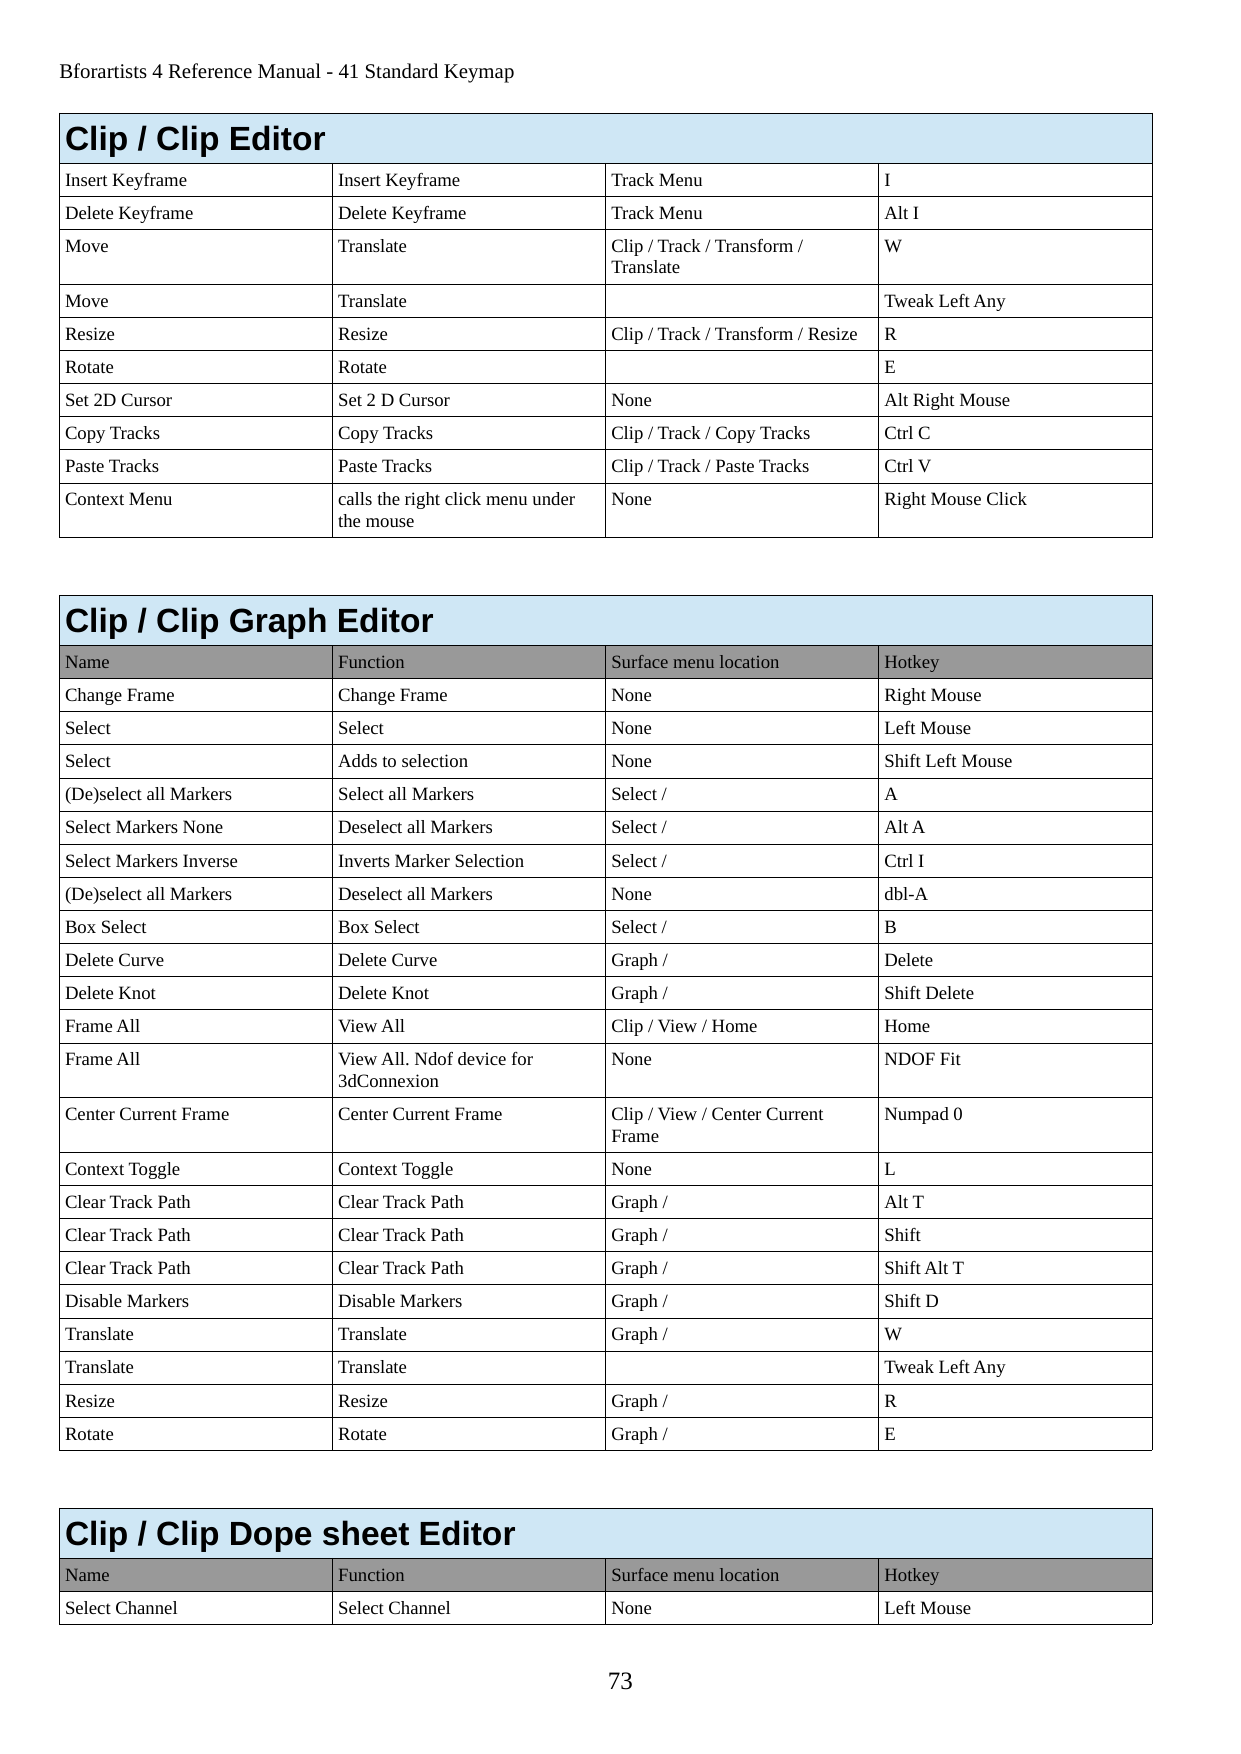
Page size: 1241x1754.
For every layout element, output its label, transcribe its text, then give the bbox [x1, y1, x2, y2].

table_cell Alt A [879, 812, 1152, 844]
table_cell R [879, 318, 1152, 350]
table_cell (De)select all Markers [60, 878, 332, 910]
table_cell Insert Keyframe [333, 164, 605, 196]
table_cell Left Mouse [879, 1592, 1152, 1624]
table_cell Select / [606, 779, 878, 811]
table_cell Home [879, 1010, 1152, 1042]
table_cell Rotate [60, 1418, 332, 1450]
table_cell None [606, 745, 878, 777]
table_cell Shift Left Mouse [879, 745, 1152, 777]
table_cell Alt T [879, 1186, 1152, 1218]
table_cell Graph / [606, 1219, 878, 1251]
table_cell Box Select [333, 911, 605, 943]
table_cell Function [333, 646, 605, 678]
table_cell [606, 285, 878, 317]
table_cell NDOF Fit [879, 1044, 1152, 1097]
table_cell Name [60, 1559, 332, 1591]
table_cell Context Toggle [333, 1153, 605, 1185]
table_cell Select Markers Inverse [60, 845, 332, 877]
table_cell Move [60, 230, 332, 284]
table_cell Tweak Left Any [879, 1352, 1152, 1384]
table_cell Select [60, 745, 332, 777]
table_cell Change Frame [60, 679, 332, 711]
table_cell Change Frame [333, 679, 605, 711]
table_cell Select Channel [60, 1592, 332, 1624]
table_cell Delete Curve [333, 944, 605, 976]
table_cell Ctrl C [879, 417, 1152, 449]
table_cell Graph / [606, 1285, 878, 1317]
table_cell Context Menu [60, 484, 332, 537]
table_cell Clip / Track / Copy Tracks [606, 417, 878, 449]
table_cell E [879, 1418, 1152, 1450]
table_cell Center Current Frame [333, 1098, 605, 1152]
table_cell Delete [879, 944, 1152, 976]
table_cell Delete Keyframe [333, 197, 605, 229]
table_cell Clear Track Path [333, 1186, 605, 1218]
table_cell Graph / [606, 944, 878, 976]
table_header Clip / Clip Editor [60, 114, 1152, 163]
table_cell W [879, 230, 1152, 284]
table_cell None [606, 484, 878, 537]
table_cell Translate [333, 1319, 605, 1351]
table_cell Graph / [606, 1186, 878, 1218]
table_cell Shift Alt T [879, 1252, 1152, 1284]
table_cell Box Select [60, 911, 332, 943]
table_cell Insert Keyframe [60, 164, 332, 196]
table_cell Select / [606, 812, 878, 844]
table_cell View All. Ndof device for 3dConnexion [333, 1044, 605, 1097]
table_cell Ctrl V [879, 450, 1152, 482]
table_cell Clip / Track / Transform / Resize [606, 318, 878, 350]
table_cell Graph / [606, 1418, 878, 1450]
table_cell Graph / [606, 1252, 878, 1284]
table_cell Clip / Track / Transform / Translate [606, 230, 878, 284]
table_cell Hotkey [879, 1559, 1152, 1591]
table_cell Surface menu location [606, 1559, 878, 1591]
table_cell Graph / [606, 1319, 878, 1351]
table_cell Resize [333, 1385, 605, 1417]
table_cell A [879, 779, 1152, 811]
table_header Clip / Clip Dope sheet Editor [60, 1509, 1152, 1558]
table_cell L [879, 1153, 1152, 1185]
table_cell Track Menu [606, 197, 878, 229]
table_cell Select [60, 712, 332, 744]
table_cell Select Channel [333, 1592, 605, 1624]
table_cell Hotkey [879, 646, 1152, 678]
table_cell Clip / View / Center Current Frame [606, 1098, 878, 1152]
table_cell None [606, 1592, 878, 1624]
table_cell Shift [879, 1219, 1152, 1251]
table_cell Track Menu [606, 164, 878, 196]
table_cell Translate [333, 285, 605, 317]
table_cell Inverts Marker Selection [333, 845, 605, 877]
table_cell Delete Knot [333, 977, 605, 1009]
table_cell Deselect all Markers [333, 812, 605, 844]
table_cell Select all Markers [333, 779, 605, 811]
table_cell Rotate [333, 1418, 605, 1450]
table_cell Right Mouse Click [879, 484, 1152, 537]
table_cell Alt Right Mouse [879, 384, 1152, 416]
table_cell Surface menu location [606, 646, 878, 678]
table_cell Shift D [879, 1285, 1152, 1317]
table_cell R [879, 1385, 1152, 1417]
table_cell Set 2D Cursor [60, 384, 332, 416]
table_cell None [606, 1153, 878, 1185]
table_cell Select / [606, 845, 878, 877]
table_cell Translate [333, 1352, 605, 1384]
table_cell None [606, 1044, 878, 1097]
table_cell Clip / View / Home [606, 1010, 878, 1042]
table_cell Copy Tracks [60, 417, 332, 449]
table_cell Context Toggle [60, 1153, 332, 1185]
table_cell [606, 1352, 878, 1384]
table_cell None [606, 679, 878, 711]
table_cell (De)select all Markers [60, 779, 332, 811]
table_cell Paste Tracks [333, 450, 605, 482]
table_cell Paste Tracks [60, 450, 332, 482]
table_cell Delete Knot [60, 977, 332, 1009]
table_cell Resize [60, 318, 332, 350]
table_cell B [879, 911, 1152, 943]
table_cell Left Mouse [879, 712, 1152, 744]
table_cell Resize [60, 1385, 332, 1417]
table_cell Select / [606, 911, 878, 943]
table_cell Select Markers None [60, 812, 332, 844]
table_cell Clear Track Path [333, 1219, 605, 1251]
table_cell Set 2 D Cursor [333, 384, 605, 416]
table_cell dbl-A [879, 878, 1152, 910]
table_cell Adds to selection [333, 745, 605, 777]
table_cell Graph / [606, 1385, 878, 1417]
table_cell Rotate [60, 351, 332, 383]
table_cell Translate [60, 1352, 332, 1384]
table_cell Clear Track Path [333, 1252, 605, 1284]
table_cell W [879, 1319, 1152, 1351]
table_cell E [879, 351, 1152, 383]
table_cell Frame All [60, 1044, 332, 1097]
table_cell I [879, 164, 1152, 196]
table_cell [606, 351, 878, 383]
table_cell Clip / Track / Paste Tracks [606, 450, 878, 482]
table_cell Translate [60, 1319, 332, 1351]
table_cell Disable Markers [60, 1285, 332, 1317]
table_cell Translate [333, 230, 605, 284]
table_cell None [606, 384, 878, 416]
table_cell Numpad 0 [879, 1098, 1152, 1152]
table_cell Copy Tracks [333, 417, 605, 449]
table_cell Function [333, 1559, 605, 1591]
table_cell Shift Delete [879, 977, 1152, 1009]
table_cell Delete Curve [60, 944, 332, 976]
table_cell Graph / [606, 977, 878, 1009]
table_cell Frame All [60, 1010, 332, 1042]
table_cell Ctrl I [879, 845, 1152, 877]
table_cell Alt I [879, 197, 1152, 229]
table_cell Resize [333, 318, 605, 350]
table_cell calls the right click menu under the mouse [333, 484, 605, 537]
table_cell Deselect all Markers [333, 878, 605, 910]
table_cell Rotate [333, 351, 605, 383]
table_cell Clear Track Path [60, 1252, 332, 1284]
table_cell Center Current Frame [60, 1098, 332, 1152]
table_cell None [606, 712, 878, 744]
table_cell Clear Track Path [60, 1219, 332, 1251]
table_cell Right Mouse [879, 679, 1152, 711]
table_cell Delete Keyframe [60, 197, 332, 229]
table_cell Tweak Left Any [879, 285, 1152, 317]
table_cell Select [333, 712, 605, 744]
table_cell Move [60, 285, 332, 317]
table_cell None [606, 878, 878, 910]
table_header Clip / Clip Graph Editor [60, 596, 1152, 645]
table_cell View All [333, 1010, 605, 1042]
table_cell Name [60, 646, 332, 678]
table_cell Disable Markers [333, 1285, 605, 1317]
table_cell Clear Track Path [60, 1186, 332, 1218]
